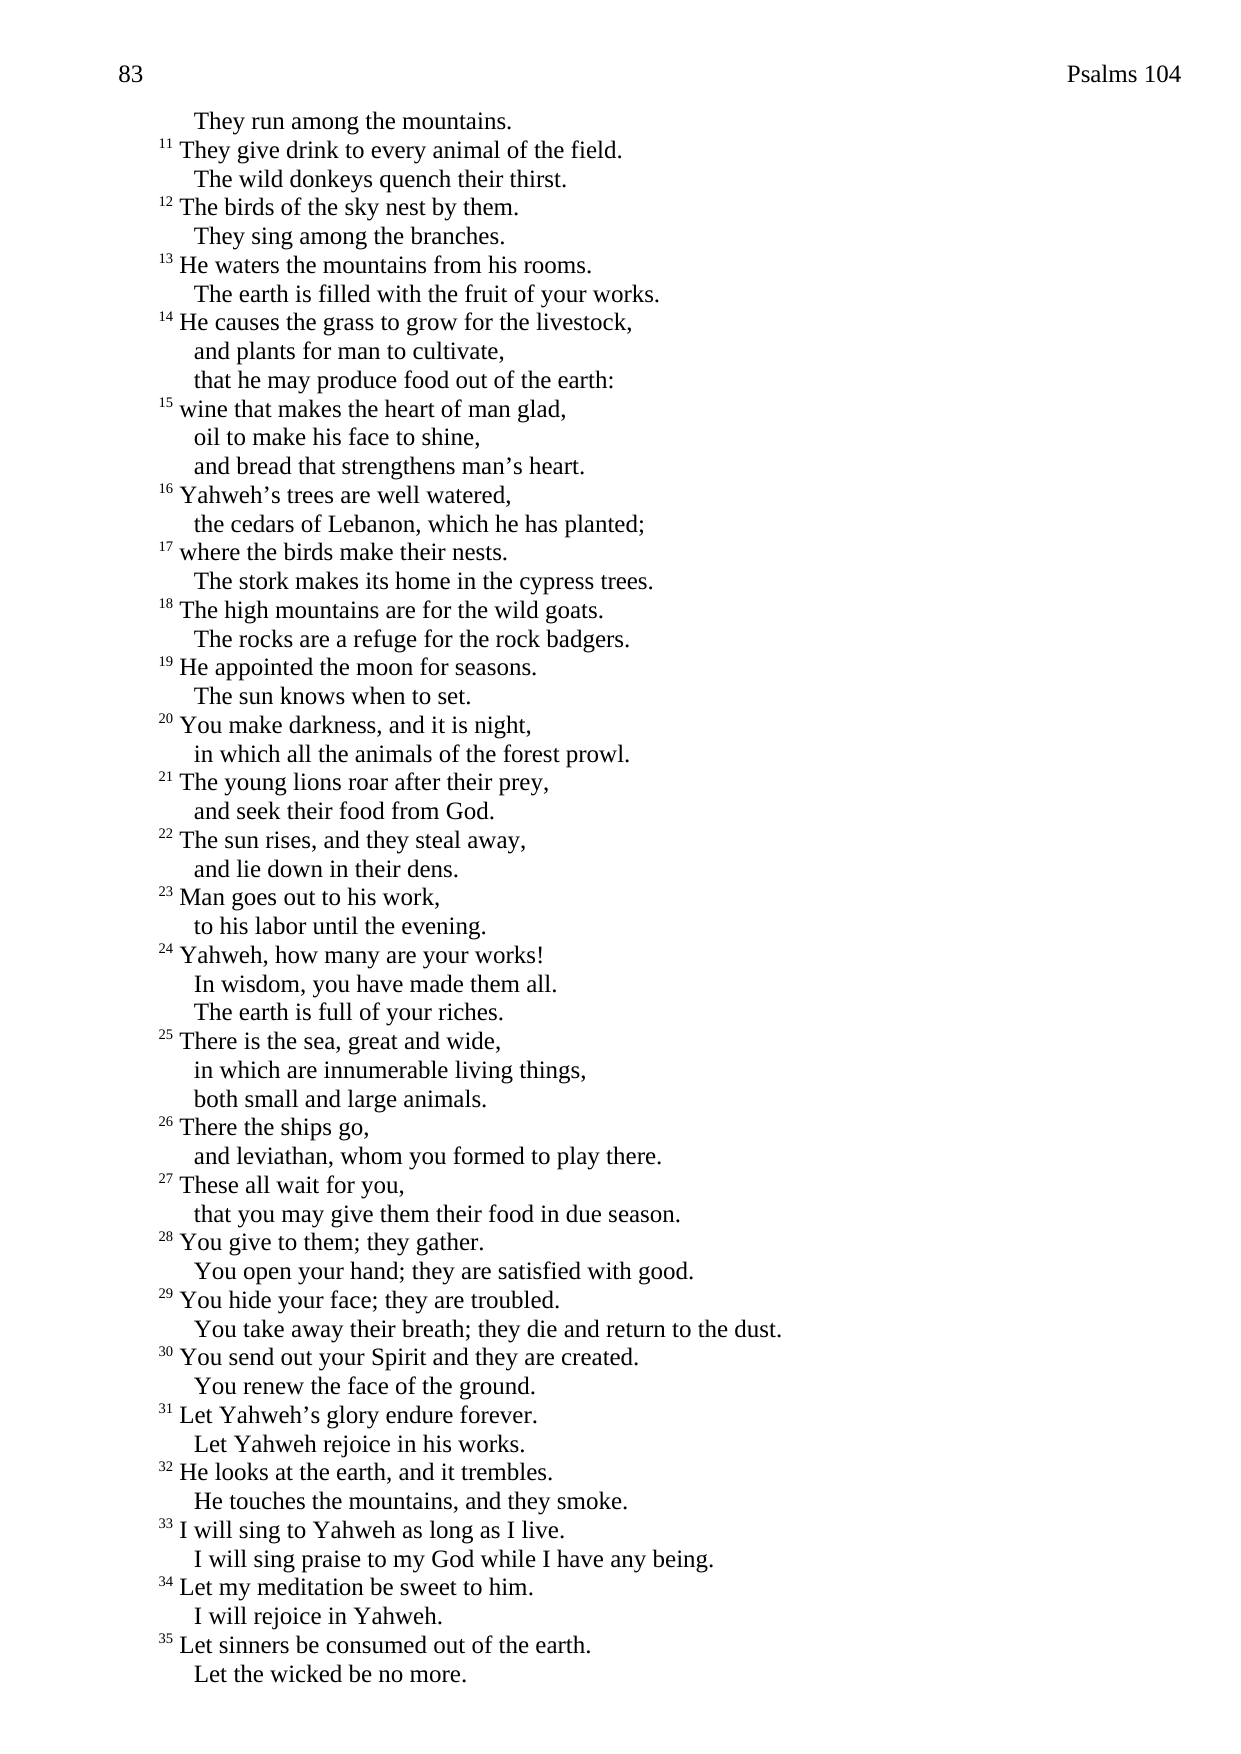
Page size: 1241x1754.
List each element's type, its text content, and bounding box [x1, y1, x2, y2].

text and bread that strengthens man’s heart. [194, 451, 1181, 480]
text 29 You hide your face; they are troubled. [158, 1285, 1181, 1314]
text 34 Let my meditation be sweet to him. [158, 1572, 1181, 1601]
text oil to make his face to shine, [194, 422, 1181, 451]
text 24 Yahweh, how many are your works! [158, 940, 1181, 969]
text that he may produce food out of the earth: [194, 365, 1181, 394]
text The sun knows when to set. [194, 681, 1181, 710]
text 32 He looks at the earth, and it trembles. [158, 1457, 1181, 1486]
text 35 Let sinners be consumed out of the earth. [158, 1630, 1181, 1659]
text 15 wine that makes the heart of man glad, [158, 394, 1181, 422]
text the cedars of Lebanon, which he has planted; [194, 509, 1181, 537]
text They run among the mountains. [194, 106, 1181, 135]
text 14 He causes the grass to grow for the livestock, [158, 307, 1181, 336]
text 13 He waters the mountains from his rooms. [158, 250, 1181, 279]
text 21 The young lions roar after their prey, [158, 767, 1181, 796]
text and seek their food from God. [194, 796, 1181, 825]
text that you may give them their food in due season. [194, 1199, 1181, 1227]
text 18 The high mountains are for the wild goats. [158, 595, 1181, 624]
text The rocks are a refuge for the rock badgers. [194, 624, 1181, 652]
text and leviathan, whom you formed to play there. [194, 1141, 1181, 1170]
text to his labor until the evening. [194, 911, 1181, 940]
text in which are innumerable living things, [194, 1055, 1181, 1084]
text I will sing praise to my God while I have any being. [194, 1544, 1181, 1572]
text You renew the face of the ground. [194, 1371, 1181, 1400]
text 22 The sun rises, and they steal away, [158, 825, 1181, 854]
text The stork makes its home in the cypress trees. [194, 566, 1181, 595]
text 20 You make darkness, and it is night, [158, 710, 1181, 739]
text You open your hand; they are satisfied with good. [194, 1256, 1181, 1285]
text 28 You give to them; they gather. [158, 1227, 1181, 1256]
text 30 You send out your Spirit and they are created. [158, 1342, 1181, 1371]
text The earth is filled with the fruit of your works. [194, 279, 1181, 307]
text 27 These all wait for you, [158, 1170, 1181, 1199]
text 19 He appointed the moon for seasons. [158, 652, 1181, 681]
text Let the wicked be no more. [194, 1659, 1181, 1687]
text 16 Yahweh’s trees are well watered, [158, 480, 1181, 509]
text 12 The birds of the sky nest by them. [158, 192, 1181, 221]
text 23 Man goes out to his work, [158, 882, 1181, 911]
text both small and large animals. [194, 1084, 1181, 1112]
text They sing among the branches. [194, 221, 1181, 250]
text In wisdom, you have made them all. [194, 969, 1181, 997]
text The earth is full of your riches. [194, 997, 1181, 1026]
text 33 I will sing to Yahweh as long as I live. [158, 1515, 1181, 1544]
text Let Yahweh rejoice in his works. [194, 1429, 1181, 1457]
text I will rejoice in Yahweh. [194, 1601, 1181, 1630]
text and plants for man to cultivate, [194, 336, 1181, 365]
text 26 There the ships go, [158, 1112, 1181, 1141]
text 17 where the birds make their nests. [158, 537, 1181, 566]
text 11 They give drink to every animal of the field. [158, 135, 1181, 164]
text He touches the mountains, and they smoke. [194, 1486, 1181, 1515]
text 31 Let Yahweh’s glory endure forever. [158, 1400, 1181, 1429]
text 25 There is the sea, great and wide, [158, 1026, 1181, 1055]
text The wild donkeys quench their thirst. [194, 164, 1181, 192]
text in which all the animals of the forest prowl. [194, 739, 1181, 767]
text You take away their breath; they die and return to the dust. [194, 1314, 1181, 1342]
text and lie down in their dens. [194, 854, 1181, 882]
